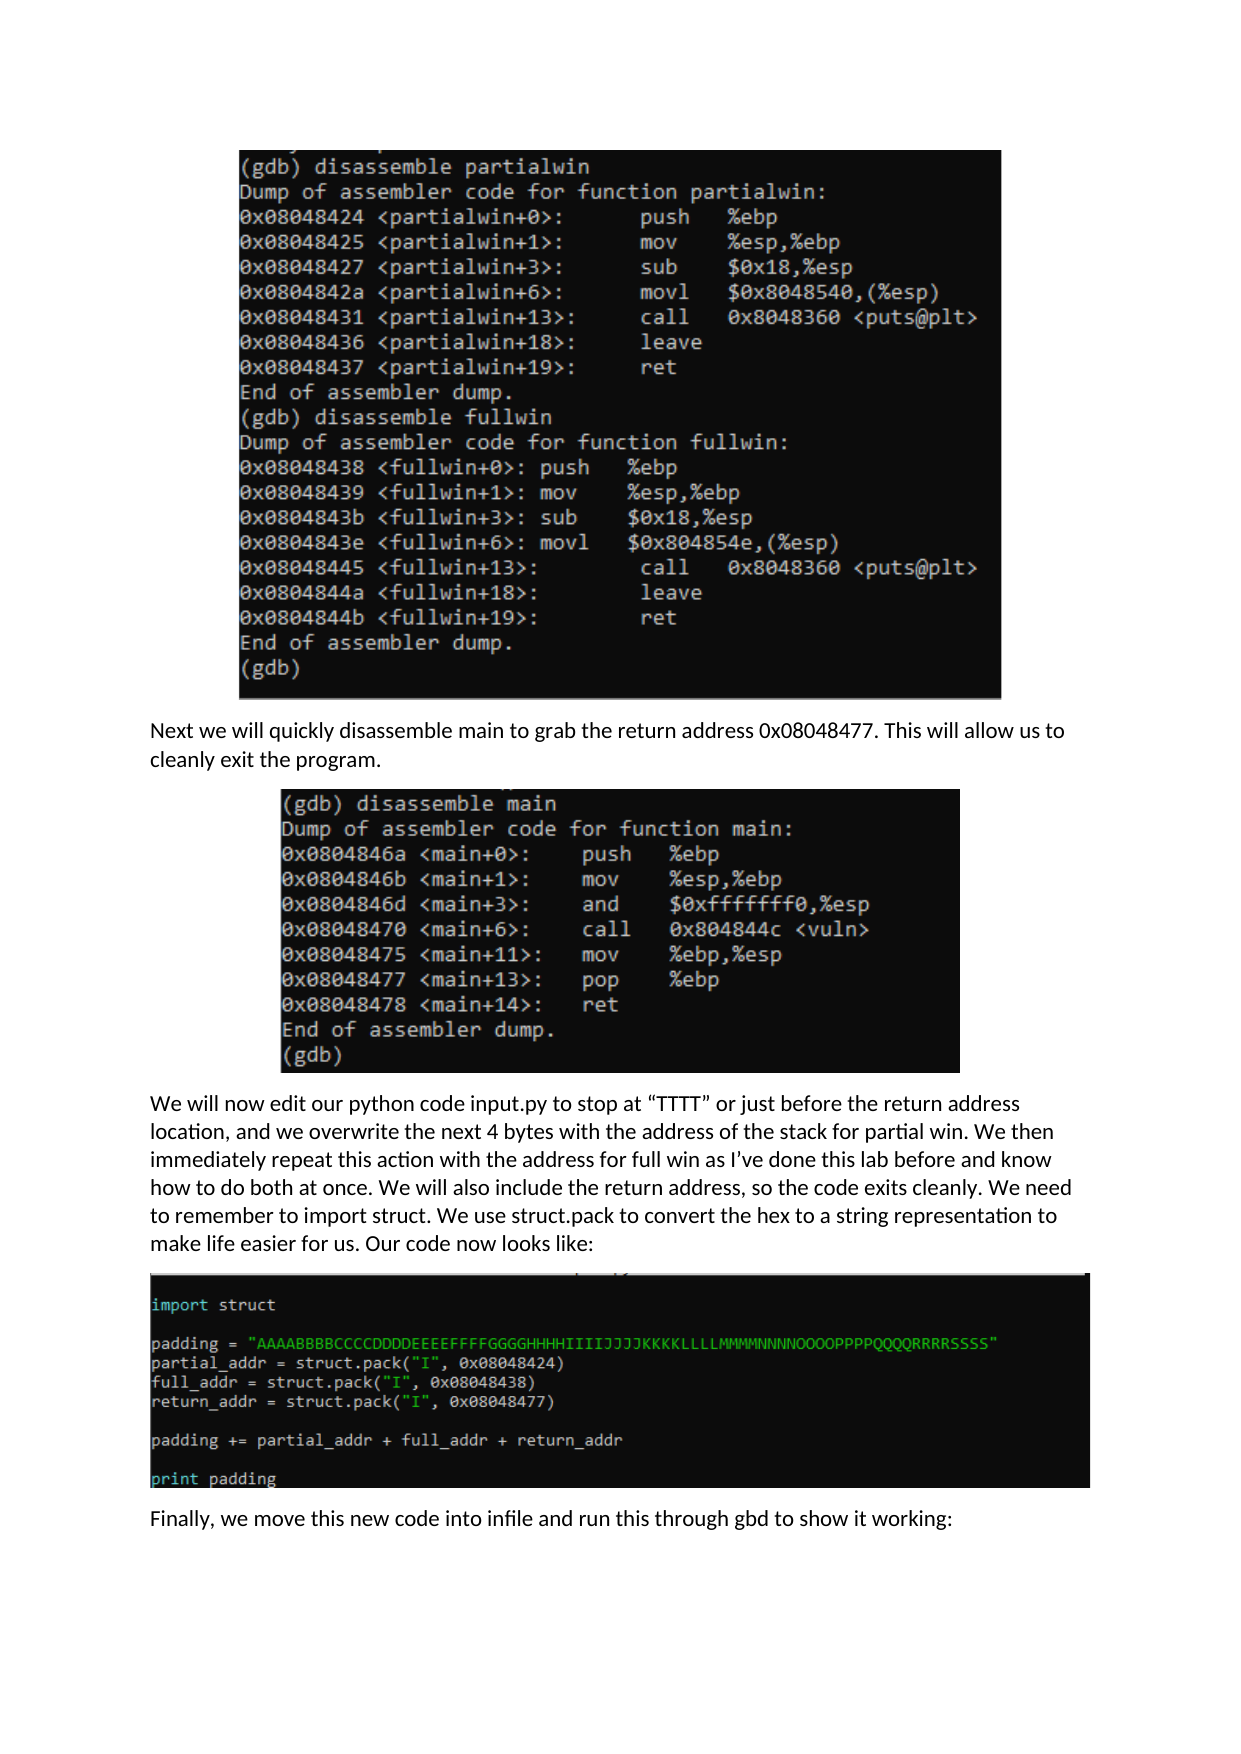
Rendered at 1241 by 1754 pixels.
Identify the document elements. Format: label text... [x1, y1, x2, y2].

text Next we will quickly disassemble main to grab the return address 0x08048477. This will allow us to cleanly exit the program. [150, 717, 1090, 773]
text Finally, we move this new code into infile and run this through gbd to show it working: [150, 1504, 1090, 1532]
text We will now edit our python code input.py to stop at “TTTT” or just before the return address location, and we overwrite the next 4 bytes with the address of the stack for partial win. We then immediately repeat this action with the address for full win as I’ve done this lab before and know how to do both at once. We will also include the return address, so the code exits cleanly. We need to remember to import struct. We use struct.pack to convert the hex to a string representation to make life easier for us. Our code now looks like: [150, 1089, 1090, 1257]
